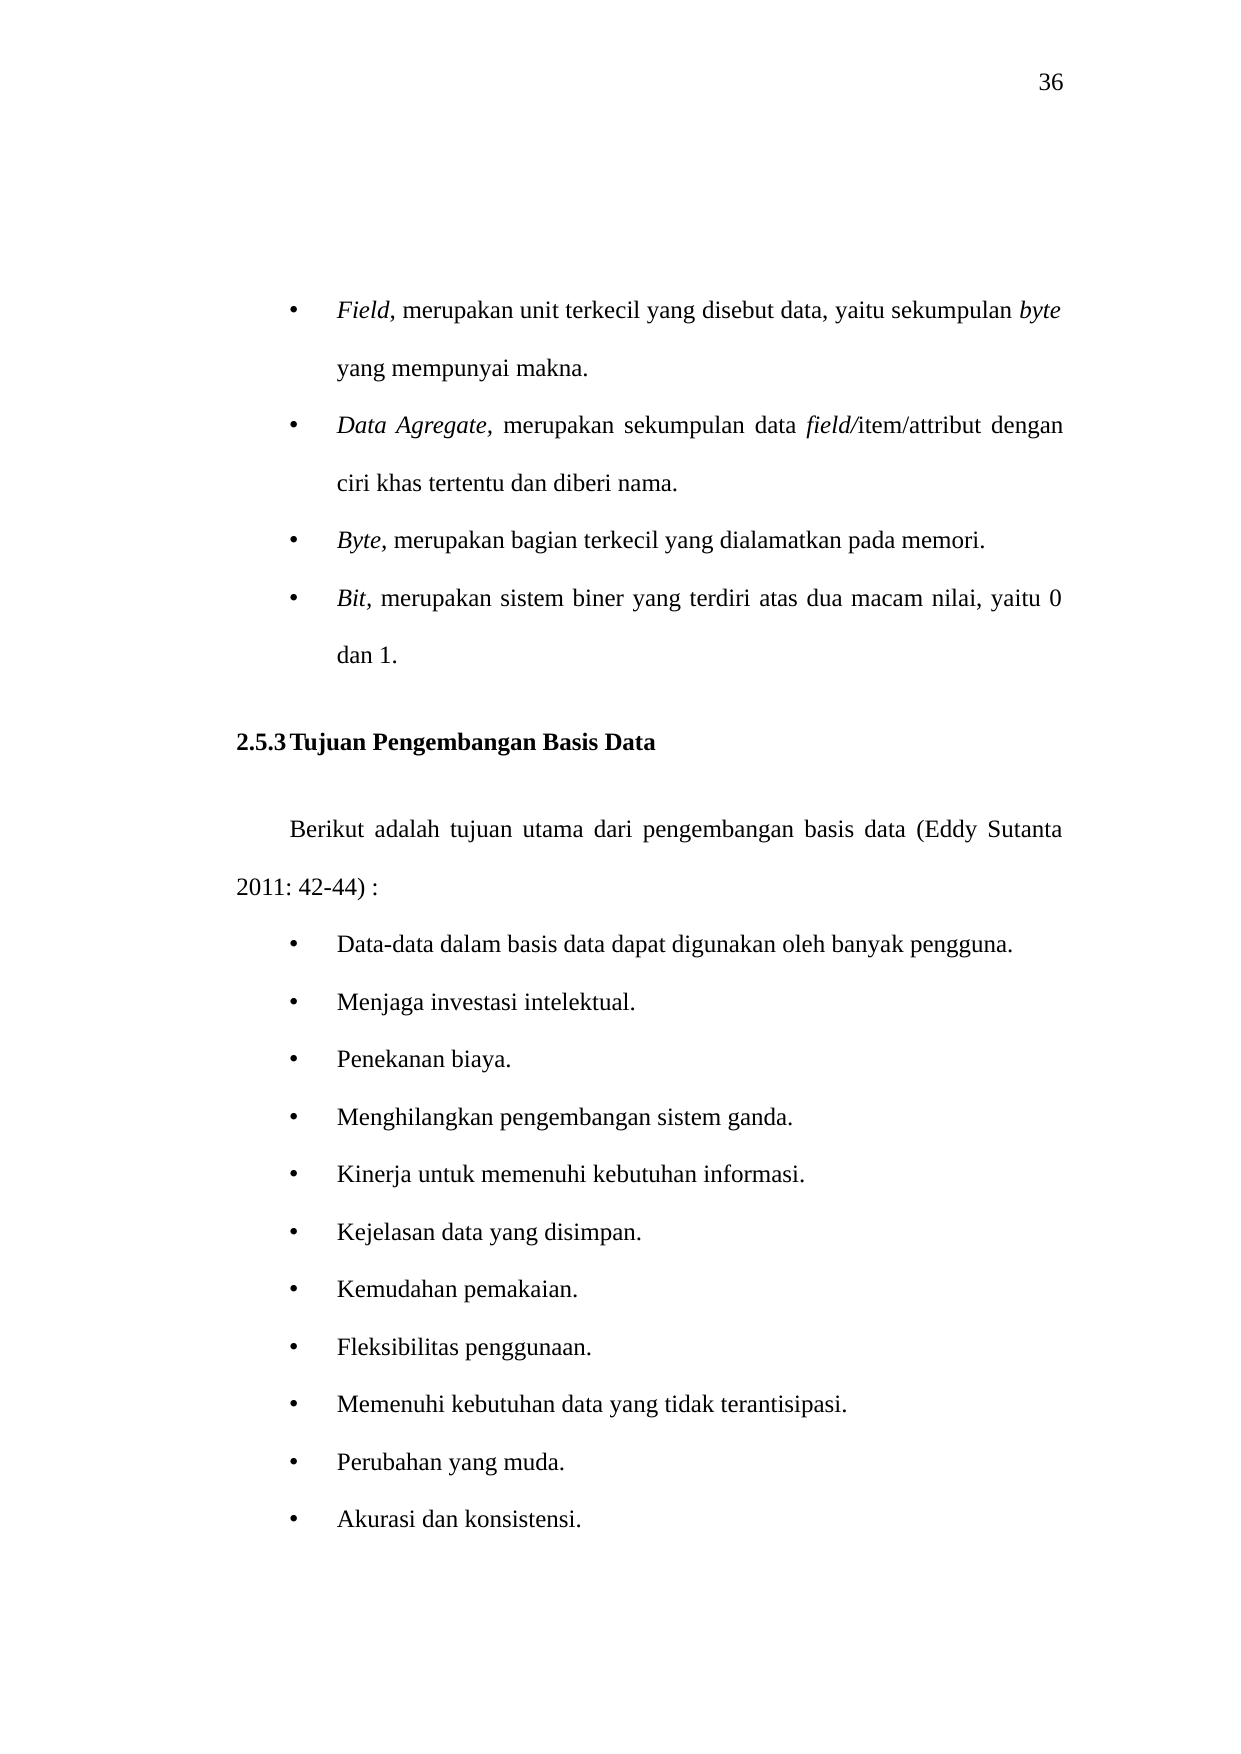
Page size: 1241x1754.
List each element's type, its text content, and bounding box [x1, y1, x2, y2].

list Field, merupakan unit terkecil yang disebut data, yaitu sekumpulan byte yang mempunyai makna. [289, 295, 1063, 382]
list Fleksibilitas penggunaan. [289, 1332, 1063, 1361]
subtitle 2.5.3 Tujuan Pengembangan Basis Data [236, 727, 1063, 756]
list Perubahan yang muda. [289, 1447, 1063, 1476]
list Kinerja untuk memenuhi kebutuhan informasi. [289, 1159, 1063, 1188]
list Bit, merupakan sistem biner yang terdiri atas dua macam nilai, yaitu 0 dan 1. [289, 583, 1063, 669]
list Memenuhi kebutuhan data yang tidak terantisipasi. [289, 1389, 1063, 1418]
list Data Agregate, merupakan sekumpulan data field/item/attribut dengan ciri khas tertentu dan diberi nama. [289, 410, 1063, 497]
text Berikut adalah tujuan utama dari pengembangan basis data (Eddy Sutanta 2011: 42-44) : [236, 814, 1063, 901]
list Byte, merupakan bagian terkecil yang dialamatkan pada memori. [289, 525, 1063, 554]
list Akurasi dan konsistensi. [289, 1504, 1063, 1533]
list Kemudahan pemakaian. [289, 1274, 1063, 1303]
list Data-data dalam basis data dapat digunakan oleh banyak pengguna. [289, 929, 1063, 958]
list Kejelasan data yang disimpan. [289, 1217, 1063, 1246]
list Penekanan biaya. [289, 1044, 1063, 1073]
list Menghilangkan pengembangan sistem ganda. [289, 1102, 1063, 1131]
list Menjaga investasi intelektual. [289, 987, 1063, 1016]
